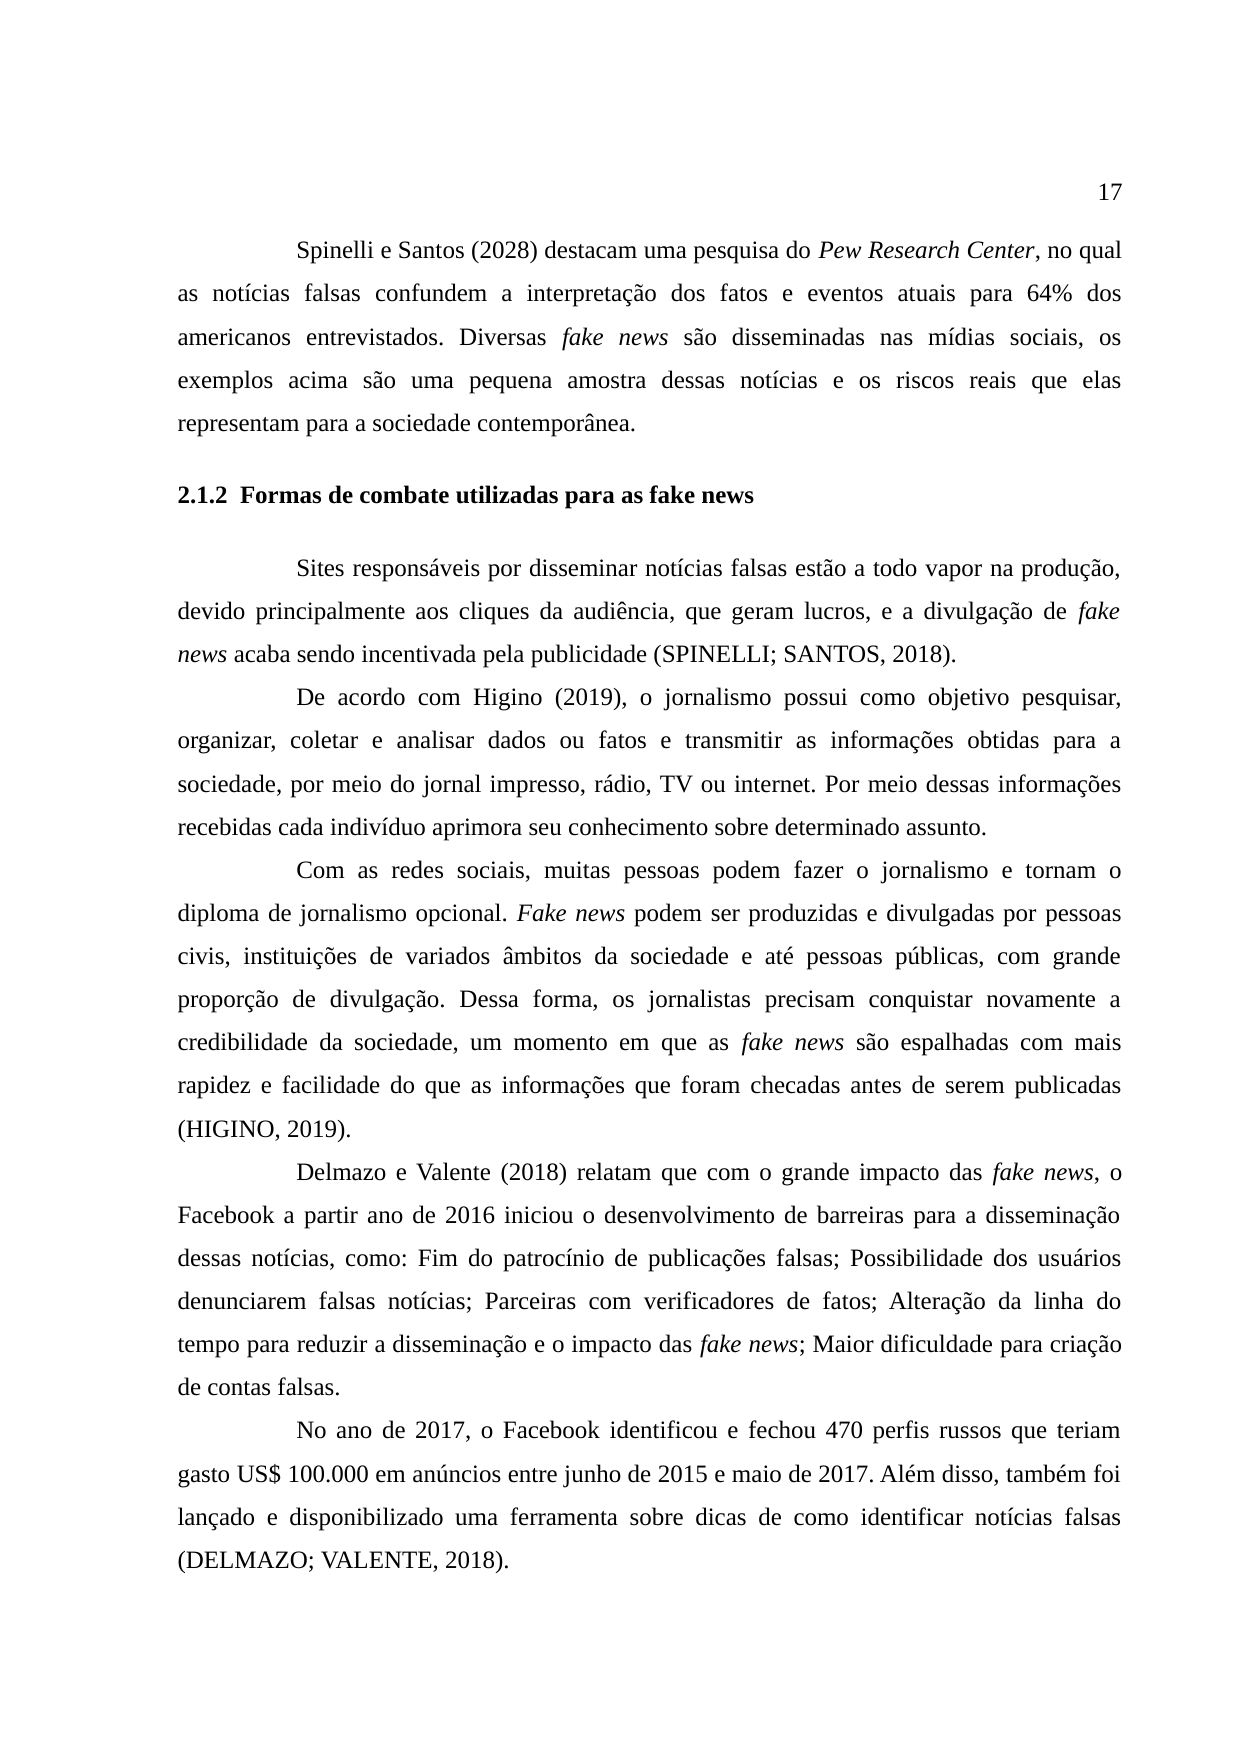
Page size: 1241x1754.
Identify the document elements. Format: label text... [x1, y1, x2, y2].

text Delmazo e Valente (2018) relatam que com o grande impacto das fake news, o Facebook a partir ano de 2016 iniciou o desenvolvimento de barreiras para a disseminação dessas notícias, como: Fim do patrocínio de publicações falsas; Possibilidade dos usuários denunciarem falsas notícias; Parceiras com verificadores de fatos; Alteração da linha do tempo para reduzir a disseminação e o impacto das fake news; Maior dificuldade para criação de contas falsas. [177, 1157, 1122, 1401]
text No ano de 2017, o Facebook identificou e fechou 470 perfis russos que teriam gasto US$ 100.000 em anúncios entre junho de 2015 e maio de 2017. Além disso, também foi lançado e disponibilizado uma ferramenta sobre dicas de como identificar notícias falsas (DELMAZO; VALENTE, 2018). [177, 1416, 1122, 1574]
subtitle Formas de combate utilizadas para as fake news [177, 481, 1122, 509]
text Spinelli e Santos (2028) destacam uma pesquisa do Pew Research Center, no qual as notícias falsas confundem a interpretação dos fatos e eventos atuais para 64% dos americanos entrevistados. Diversas fake news são disseminadas nas mídias sociais, os exemplos acima são uma pequena amostra dessas notícias e os riscos reais que elas representam para a sociedade contemporânea. [177, 235, 1122, 437]
text Sites responsáveis por disseminar notícias falsas estão a todo vapor na produção, devido principalmente aos cliques da audiência, que geram lucros, e a divulgação de fake news acaba sendo incentivada pela publicidade (SPINELLI; SANTOS, 2018). [177, 553, 1122, 668]
text De acordo com Higino (2019), o jornalismo possui como objetivo pesquisar, organizar, coletar e analisar dados ou fatos e transmitir as informações obtidas para a sociedade, por meio do jornal impresso, rádio, TV ou internet. Por meio dessas informações recebidas cada indivíduo aprimora seu conhecimento sobre determinado assunto. [177, 682, 1122, 841]
text Com as redes sociais, muitas pessoas podem fazer o jornalismo e tornam o diploma de jornalismo opcional. Fake news podem ser produzidas e divulgadas por pessoas civis, instituições de variados âmbitos da sociedade e até pessoas públicas, com grande proporção de divulgação. Dessa forma, os jornalistas precisam conquistar novamente a credibilidade da sociedade, um momento em que as fake news são espalhadas com mais rapidez e facilidade do que as informações que foram checadas antes de serem publicadas (HIGINO, 2019). [177, 855, 1122, 1142]
